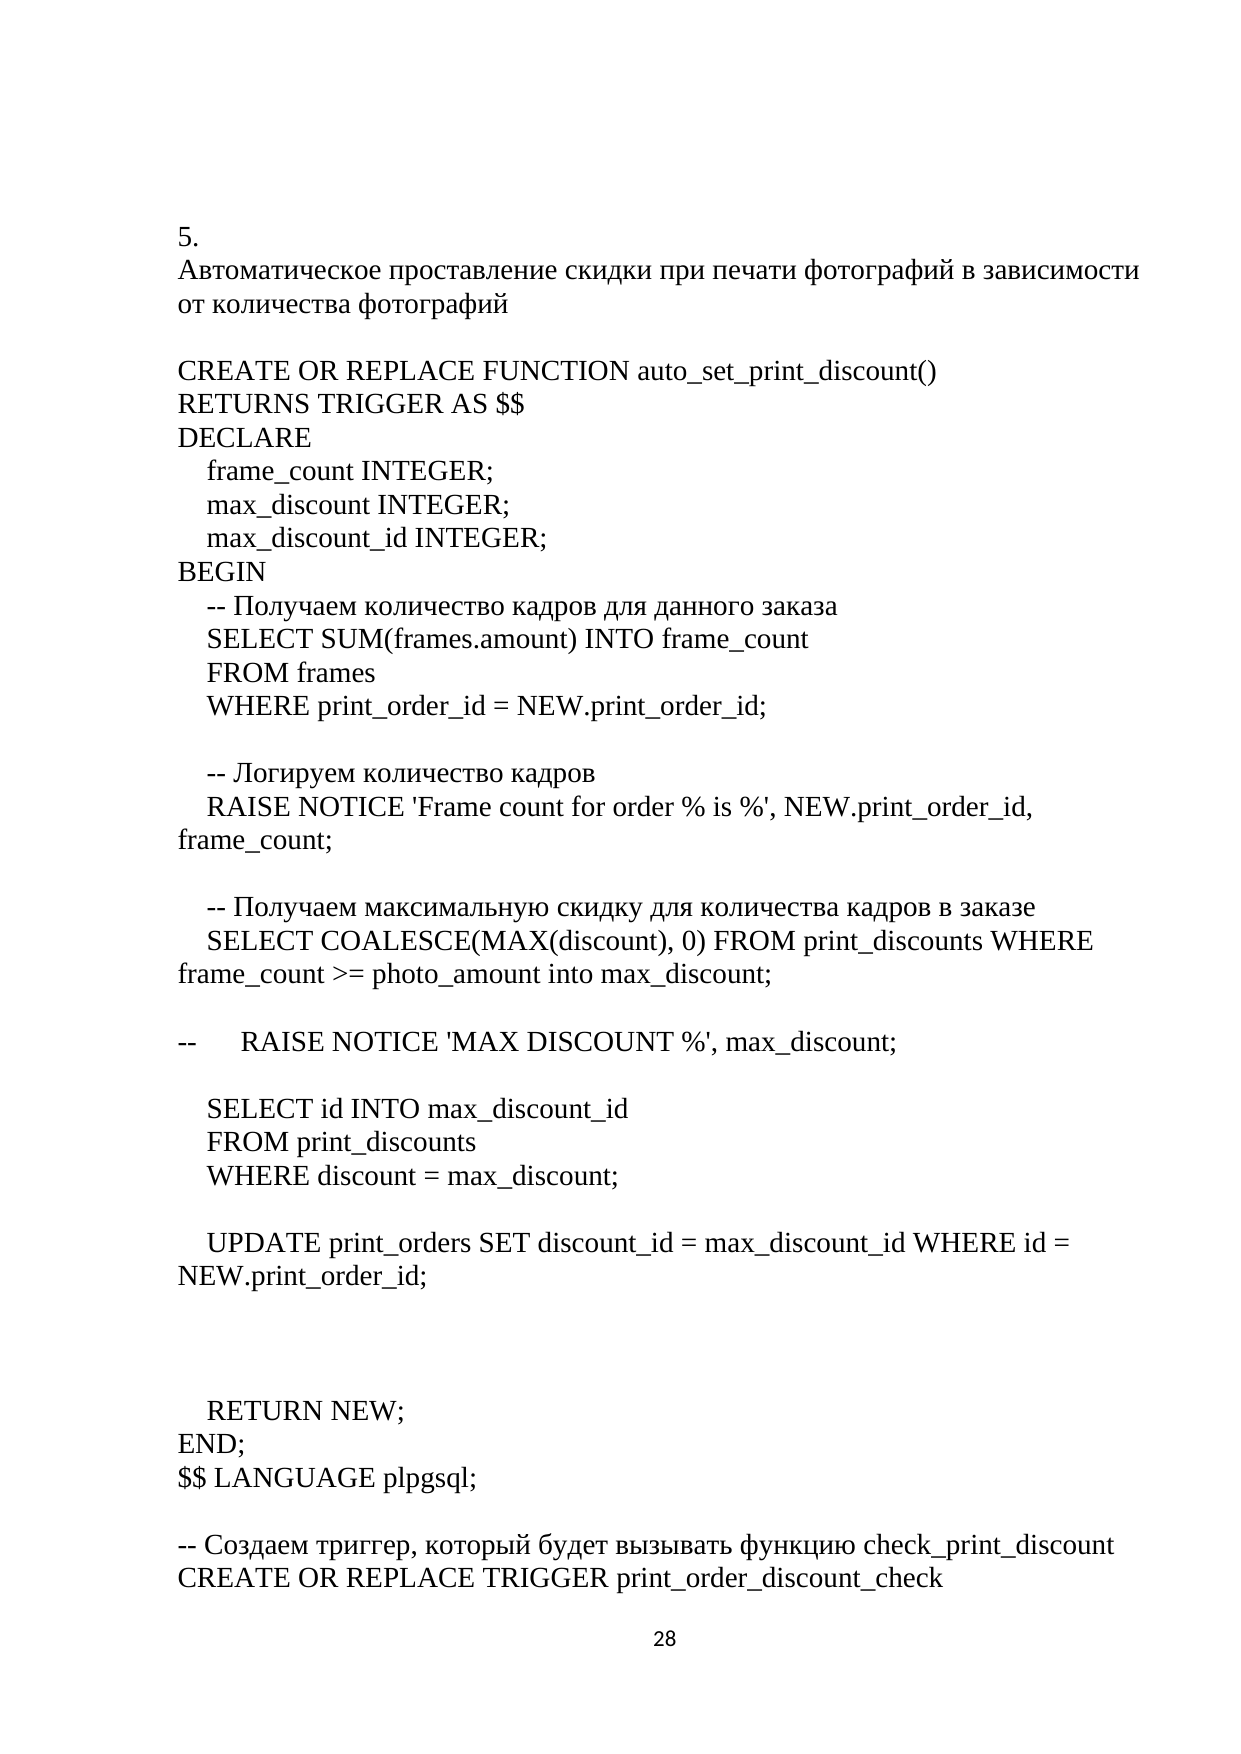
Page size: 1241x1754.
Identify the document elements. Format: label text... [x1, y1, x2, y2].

text UPDATE print_orders SET discount_id = max_discount_id WHERE id = NEW.print_order_id; [177, 1225, 1152, 1292]
text BEGIN [177, 554, 1152, 588]
text max_discount INTEGER; [177, 487, 1152, 521]
text WHERE print_order_id = NEW.print_order_id; [177, 688, 1152, 722]
text DECLARE [177, 420, 1152, 453]
text 5. [177, 219, 1152, 252]
text $$ LANGUAGE plpgsql; [177, 1460, 1152, 1493]
text FROM frames [177, 655, 1152, 688]
text CREATE OR REPLACE FUNCTION auto_set_print_discount() [177, 353, 1152, 386]
text WHERE discount = max_discount; [177, 1158, 1152, 1191]
text SELECT SUM(frames.amount) INTO frame_count [177, 621, 1152, 655]
text -- RAISE NOTICE 'MAX DISCOUNT %', max_discount; [177, 1024, 1152, 1057]
text -- Создаем триггер, который будет вызывать функцию check_print_discount [177, 1527, 1152, 1560]
text -- Логируем количество кадров [177, 755, 1152, 789]
text -- Получаем количество кадров для данного заказа [177, 588, 1152, 621]
text -- Получаем максимальную скидку для количества кадров в заказе [177, 889, 1152, 923]
text frame_count INTEGER; [177, 453, 1152, 487]
text SELECT COALESCE(MAX(discount), 0) FROM print_discounts WHERE frame_count >= photo_amount into max_discount; [177, 923, 1152, 990]
text RETURNS TRIGGER AS $$ [177, 386, 1152, 420]
text max_discount_id INTEGER; [177, 521, 1152, 554]
text SELECT id INTO max_discount_id [177, 1091, 1152, 1124]
text RETURN NEW; [177, 1393, 1152, 1426]
text CREATE OR REPLACE TRIGGER print_order_discount_check [177, 1560, 1152, 1594]
text Автоматическое проставление скидки при печати фотографий в зависимости от количества фотографий [177, 252, 1152, 319]
text FROM print_discounts [177, 1124, 1152, 1158]
text RAISE NOTICE 'Frame count for order % is %', NEW.print_order_id, frame_count; [177, 789, 1152, 856]
text END; [177, 1426, 1152, 1460]
